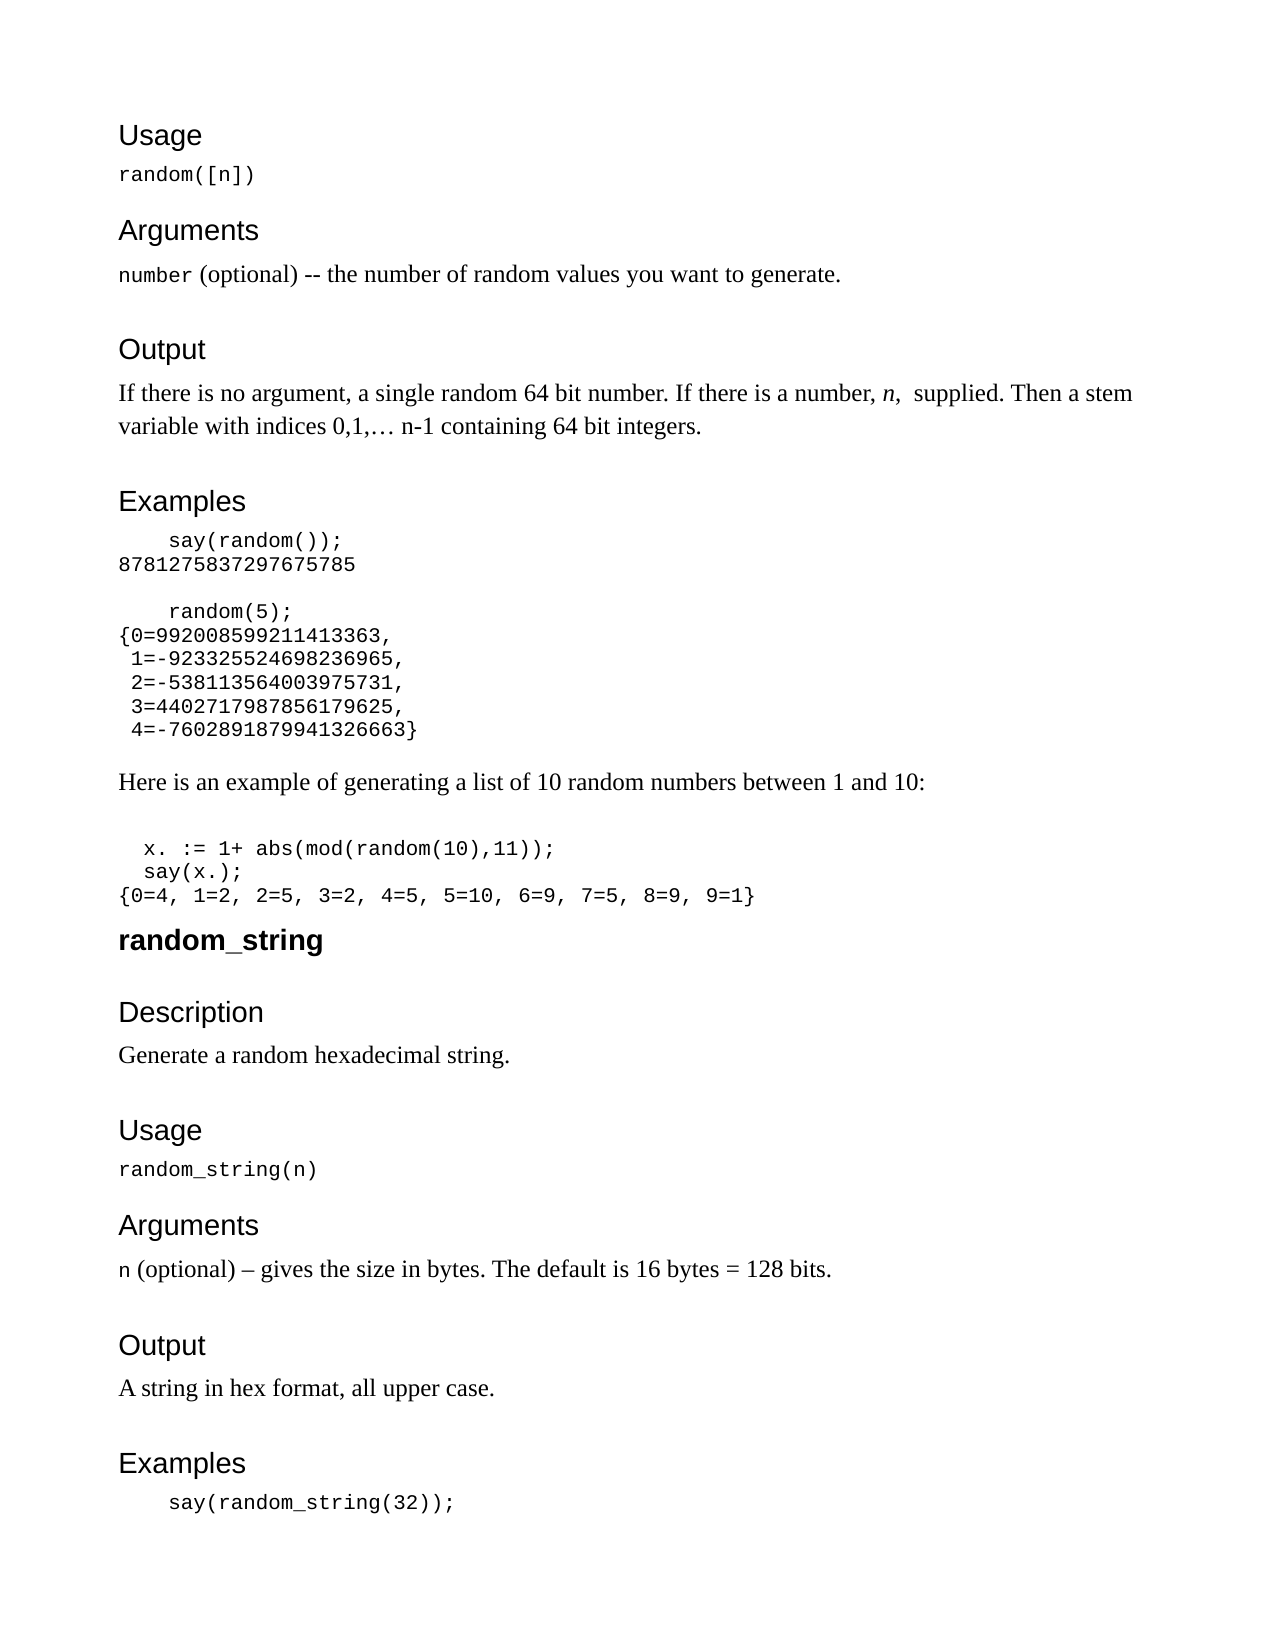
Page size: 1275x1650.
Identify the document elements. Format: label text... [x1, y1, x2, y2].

text A string in hex format, all upper case. [118, 1373, 1157, 1402]
text Here is an example of generating a list of 10 random numbers between 1 and 10: [118, 767, 1157, 795]
text random([n]) [118, 164, 1157, 188]
text If there is no argument, a single random 64 bit number. If there is a number, n, supplied. Then a stem variable with indices 0,1,… n-1 containing 64 bit integers. [118, 378, 1157, 440]
text random(5); [118, 601, 1157, 625]
text 3=4402717987856179625, [118, 696, 1157, 719]
subtitle Output [118, 1327, 1157, 1361]
text 4=-7602891879941326663} [118, 719, 1157, 743]
text x. := 1+ abs(mod(random(10),11)); [118, 838, 1157, 861]
text say(random()); [118, 530, 1157, 554]
text {0=4, 1=2, 2=5, 3=2, 4=5, 5=10, 6=9, 7=5, 8=9, 9=1} [118, 885, 1157, 909]
text 2=-538113564003975731, [118, 672, 1157, 696]
subtitle Examples [118, 1446, 1157, 1480]
subtitle Description [118, 994, 1157, 1028]
text number (optional) -- the number of random values you want to generate. [118, 259, 1157, 288]
text 1=-923325524698236965, [118, 648, 1157, 672]
subtitle Usage [118, 118, 1157, 152]
subtitle Arguments [118, 1208, 1157, 1241]
text Generate a random hexadecimal string. [118, 1041, 1157, 1069]
text n (optional) – gives the size in bytes. The default is 16 bytes = 128 bits. [118, 1254, 1157, 1283]
text say(random_string(32)); [118, 1492, 1157, 1516]
text random_string(n) [118, 1159, 1157, 1183]
subtitle Arguments [118, 213, 1157, 246]
text 8781275837297675785 [118, 554, 1157, 577]
subtitle Examples [118, 484, 1157, 518]
subtitle Usage [118, 1113, 1157, 1147]
subtitle random_string [118, 923, 1157, 957]
text say(x.); [118, 861, 1157, 885]
text {0=992008599211413363, [118, 625, 1157, 648]
subtitle Output [118, 332, 1157, 366]
